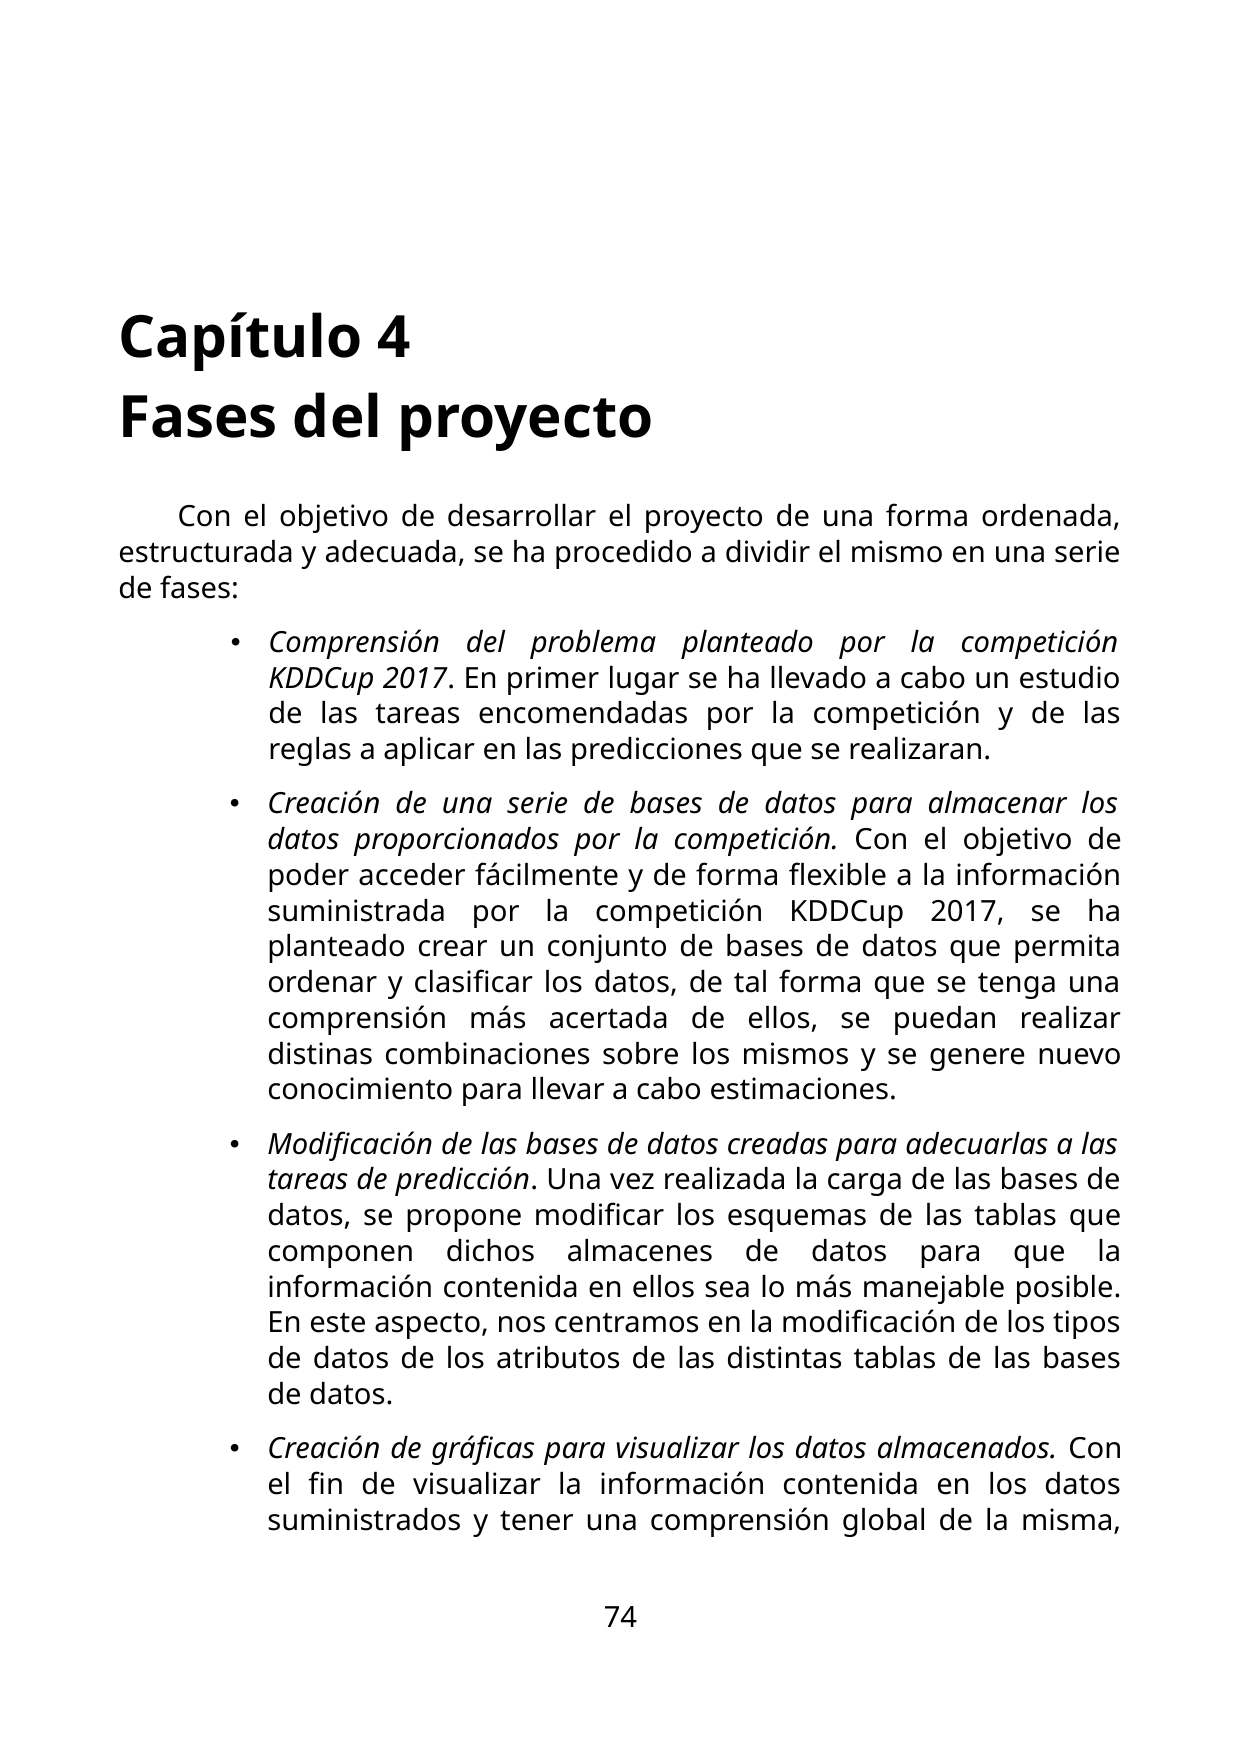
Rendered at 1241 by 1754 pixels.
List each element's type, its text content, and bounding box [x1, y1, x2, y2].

list Creación de gráficas para visualizar los datos almacenados. Con el fin de visualizar la información contenida en los datos suministrados y tener una comprensión global de la misma, [229, 1427, 1122, 1538]
subtitle Fases del proyecto [118, 295, 1122, 454]
list Creación de una serie de bases de datos para almacenar los datos proporcionados por la competición. Con el objetivo de poder acceder fácilmente y de forma flexible a la información suministrada por la competición KDDCup 2017, se ha planteado crear un conjunto de bases de datos que permita ordenar y clasificar los datos, de tal forma que se tenga una comprensión más acertada de ellos, se puedan realizar distinas combinaciones sobre los mismos y se genere nuevo conocimiento para llevar a cabo estimaciones. [229, 783, 1122, 1108]
text Con el objetivo de desarrollar el proyecto de una forma ordenada, estructurada y adecuada, se ha procedido a dividir el mismo en una serie de fases: [118, 496, 1122, 607]
list Comprensión del problema planteado por la competición KDDCup 2017. En primer lugar se ha llevado a cabo un estudio de las tareas encomendadas por la competición y de las reglas a aplicar en las predicciones que se realizaran. [231, 621, 1122, 768]
list Modificación de las bases de datos creadas para adecuarlas a las tareas de predicción. Una vez realizada la carga de las bases de datos, se propone modificar los esquemas de las tablas que componen dichos almacenes de datos para que la información contenida en ellos sea lo más manejable posible. En este aspecto, nos centramos en la modificación de los tipos de datos de los atributos de las distintas tablas de las bases de datos. [229, 1123, 1122, 1413]
